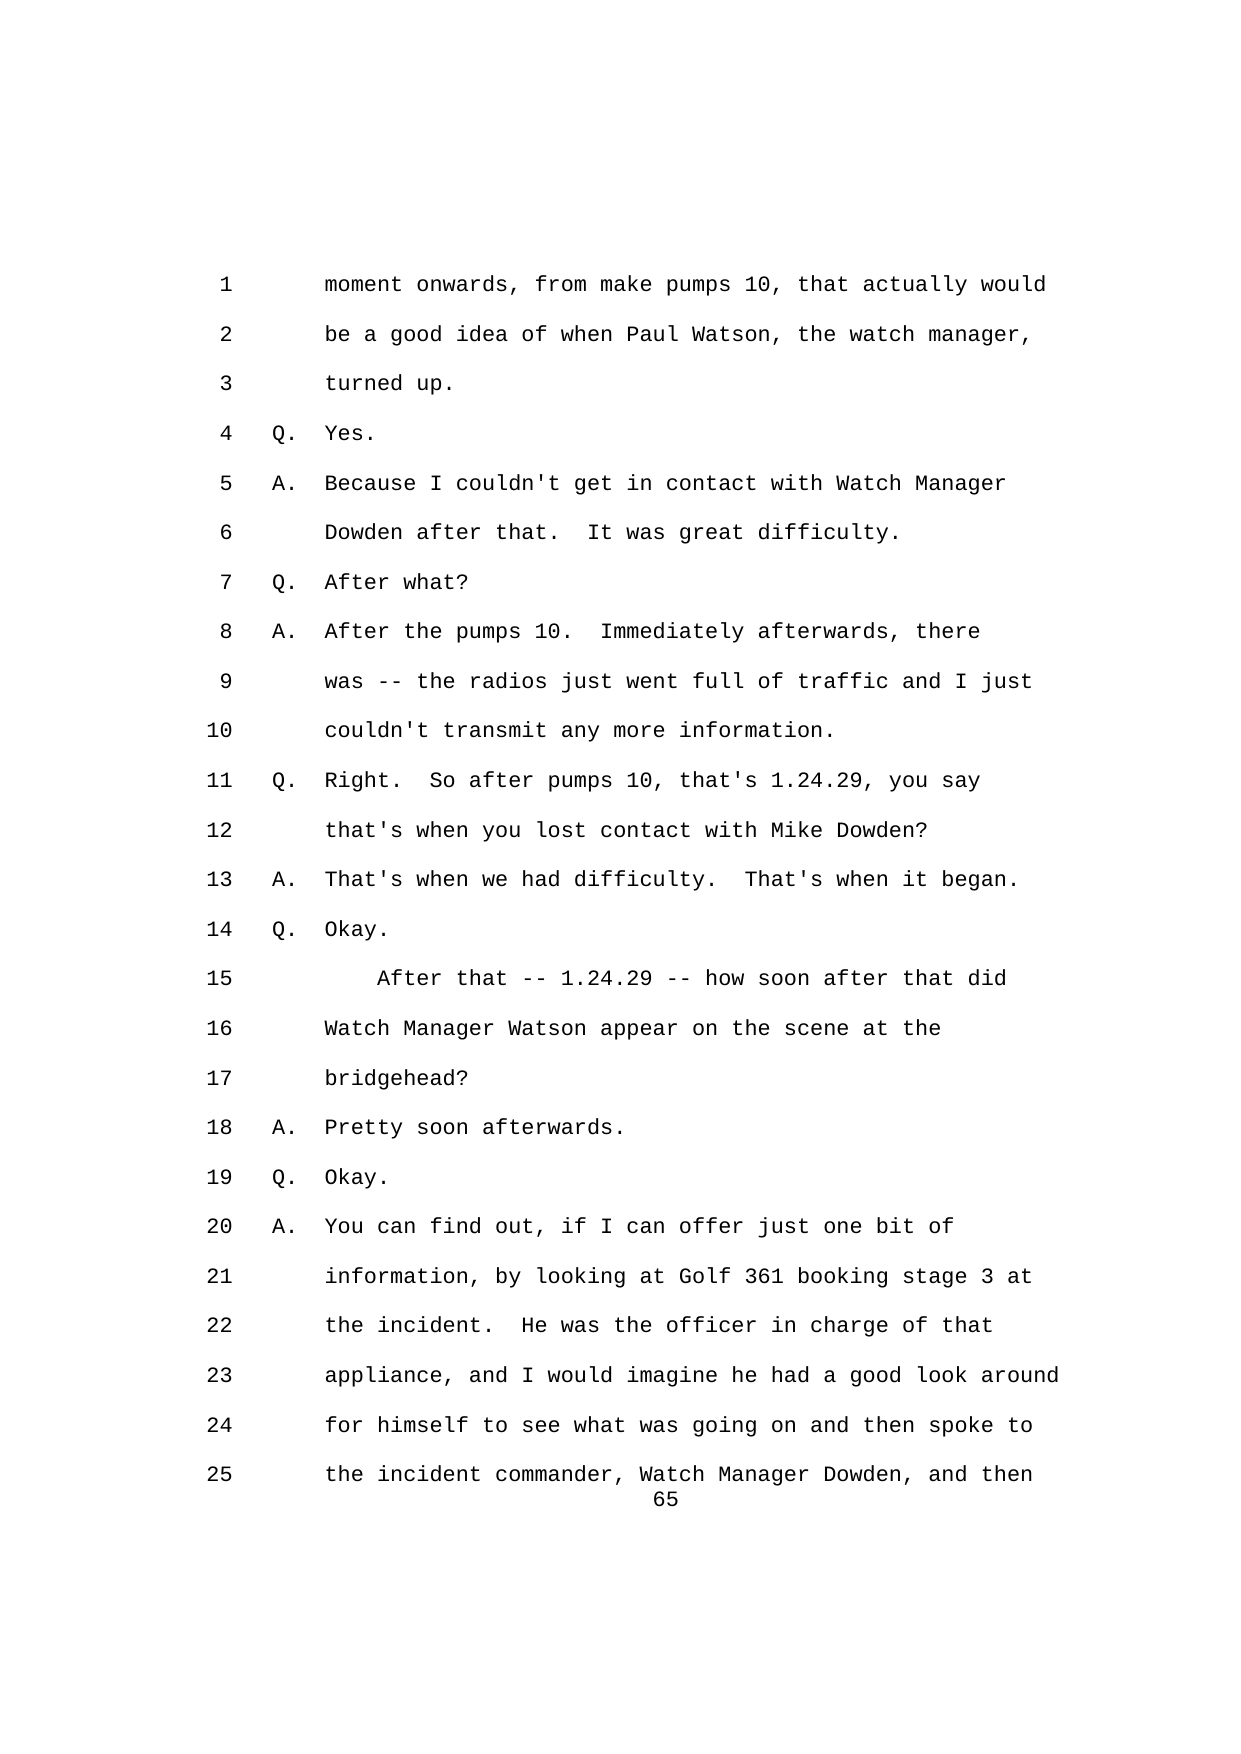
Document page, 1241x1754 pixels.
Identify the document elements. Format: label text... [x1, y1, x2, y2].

text 22 the incident. He was the officer in charge of that [75, 1314, 1165, 1339]
text 9 was -- the radios just went full of traffic and I just [75, 670, 1165, 695]
text 10 couldn't transmit any more information. [75, 719, 1165, 744]
text 2 be a good idea of when Paul Watson, the watch manager, [75, 323, 1165, 348]
text 4 Q. Yes. [75, 422, 1165, 447]
text 14 Q. Okay. [75, 918, 1165, 943]
text 18 A. Pretty soon afterwards. [75, 1116, 1165, 1141]
text 19 Q. Okay. [75, 1166, 1165, 1191]
text 24 for himself to see what was going on and then spoke to [75, 1414, 1165, 1438]
text 16 Watch Manager Watson appear on the scene at the [75, 1017, 1165, 1042]
text 1 moment onwards, from make pumps 10, that actually would [75, 273, 1165, 298]
text 17 bridgehead? [75, 1067, 1165, 1091]
text 3 turned up. [75, 372, 1165, 397]
text 65 [75, 1488, 1165, 1513]
text 13 A. That's when we had difficulty. That's when it began. [75, 868, 1165, 893]
text 25 the incident commander, Watch Manager Dowden, and then [75, 1463, 1165, 1488]
text 11 Q. Right. So after pumps 10, that's 1.24.29, you say [75, 769, 1165, 794]
text 5 A. Because I couldn't get in contact with Watch Manager [75, 472, 1165, 496]
text 6 Dowden after that. It was great difficulty. [75, 521, 1165, 546]
text 8 A. After the pumps 10. Immediately afterwards, there [75, 620, 1165, 645]
text 23 appliance, and I would imagine he had a good look around [75, 1364, 1165, 1389]
text 21 information, by looking at Golf 361 booking stage 3 at [75, 1265, 1165, 1290]
text 7 Q. After what? [75, 571, 1165, 596]
text 12 that's when you lost contact with Mike Dowden? [75, 819, 1165, 843]
text 15 After that -- 1.24.29 -- how soon after that did [75, 967, 1165, 992]
text 20 A. You can find out, if I can offer just one bit of [75, 1215, 1165, 1240]
